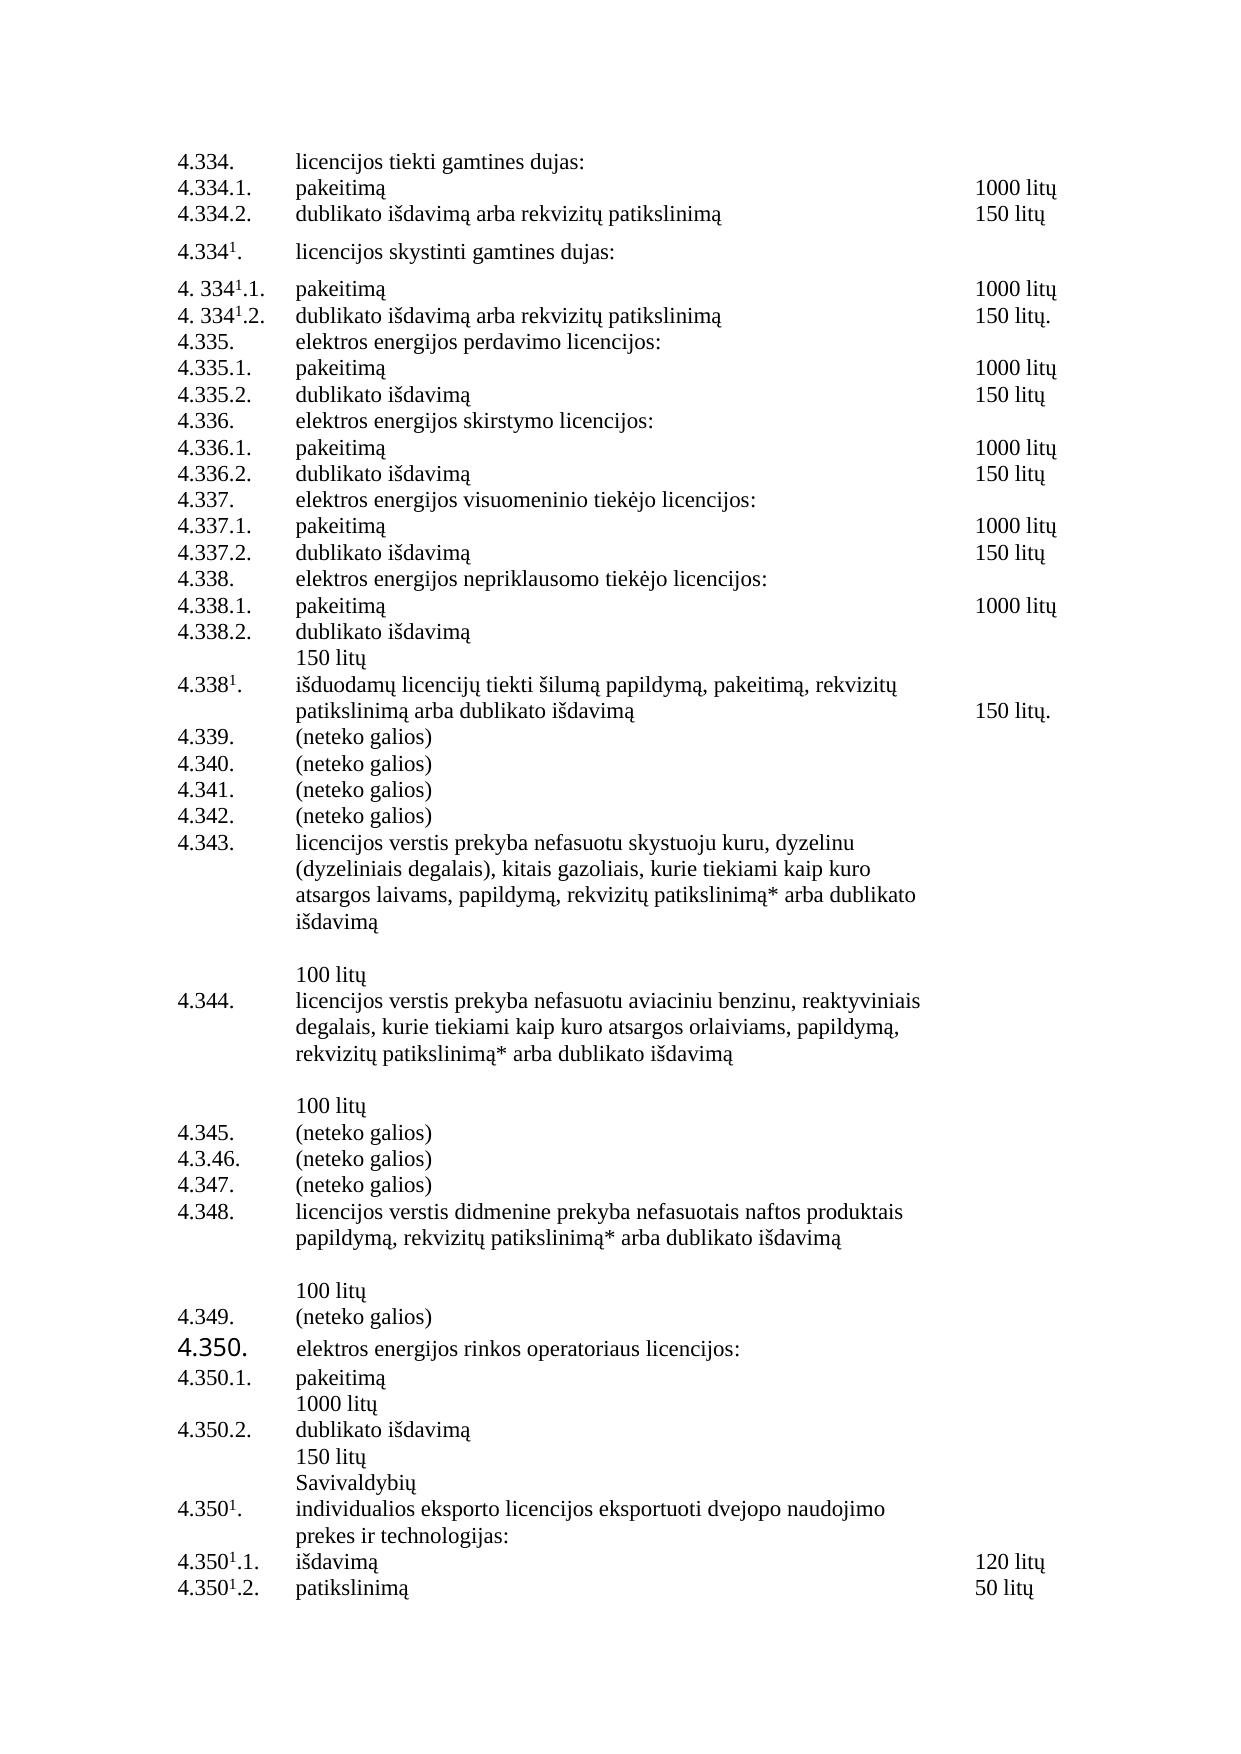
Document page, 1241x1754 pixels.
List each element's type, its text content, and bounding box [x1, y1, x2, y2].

text 4.344. licencijos verstis prekyba nefasuotu aviaciniu benzinu, reaktyviniais degalais, kurie tiekiami kaip kuro atsargos orlaiviams, papildymą, rekvizitų patikslinimą* arba dublikato išdavimą 100 litų [177, 987, 945, 1119]
text Savivaldybių [177, 1469, 945, 1495]
text 4.340. (neteko galios) [177, 750, 945, 776]
text 4.343. licencijos verstis prekyba nefasuotu skystuoju kuru, dyzelinu (dyzeliniais degalais), kitais gazoliais, kurie tiekiami kaip kuro atsargos laivams, papildymą, rekvizitų patikslinimą* arba dublikato išdavimą 100 litų [177, 829, 945, 987]
text 4.339. (neteko galios) [177, 723, 945, 750]
text 4.3381. išduodamų licencijų tiekti šilumą papildymą, pakeitimą, rekvizitų [177, 671, 1107, 697]
text 4.335.2. dublikato išdavimą 150 litų [177, 381, 1122, 407]
text 4.342. (neteko galios) [177, 802, 945, 829]
text 4.335. elektros energijos perdavimo licencijos: [177, 328, 1122, 354]
text 4.3501.2. patikslinimą 50 litų [177, 1574, 1122, 1601]
text 4.3.46. (neteko galios) [177, 1145, 945, 1171]
text 4.336.2. dublikato išdavimą 150 litų [177, 460, 1122, 486]
text 4.337.2. dublikato išdavimą 150 litų [177, 539, 1122, 565]
text 4.337. elektros energijos visuomeninio tiekėjo licencijos: [177, 486, 1122, 513]
text 4.336. elektros energijos skirstymo licencijos: [177, 407, 1122, 433]
text 4.3501.1. išdavimą 120 litų [177, 1548, 1122, 1574]
text 4.335.1. pakeitimą 1000 litų [177, 354, 1122, 381]
text 4.341. (neteko galios) [177, 776, 945, 802]
text 4.336.1. pakeitimą 1000 litų [177, 433, 1122, 460]
text patikslinimą arba dublikato išdavimą 150 litų. [177, 697, 1107, 723]
text prekes ir technologijas: [177, 1522, 1122, 1548]
text 4.350.2. dublikato išdavimą 150 litų [177, 1416, 945, 1469]
text 4.350.1. pakeitimą 1000 litų [177, 1364, 945, 1416]
text 4. 3341.1. pakeitimą 1000 litų [177, 264, 1122, 302]
text 4.338.1. pakeitimą 1000 litų [177, 592, 1122, 618]
text 4.345. (neteko galios) [177, 1119, 945, 1145]
text 4.3341. licencijos skystinti gamtines dujas: [177, 227, 1122, 264]
text 4.3501. individualios eksporto licencijos eksportuoti dvejopo naudojimo [177, 1495, 1122, 1522]
text 4.334. licencijos tiekti gamtines dujas: [177, 148, 1122, 174]
text 4.348. licencijos verstis didmenine prekyba nefasuotais naftos produktais papildymą, rekvizitų patikslinimą* arba dublikato išdavimą 100 litų [177, 1198, 945, 1303]
text 4.337.1. pakeitimą 1000 litų [177, 513, 1122, 539]
list elektros energijos rinkos operatoriaus licencijos: [177, 1329, 945, 1364]
text 4.334.1. pakeitimą 1000 litų [177, 174, 1122, 200]
text 4. 3341.2. dublikato išdavimą arba rekvizitų patikslinimą 150 litų. [177, 302, 1122, 328]
text 4.349. (neteko galios) [177, 1303, 945, 1329]
text 4.334.2. dublikato išdavimą arba rekvizitų patikslinimą 150 litų [177, 200, 1122, 227]
text 4.338.2. dublikato išdavimą 150 litų [177, 618, 945, 671]
text 4.347. (neteko galios) [177, 1171, 945, 1198]
text 4.338. elektros energijos nepriklausomo tiekėjo licencijos: [177, 565, 1122, 592]
